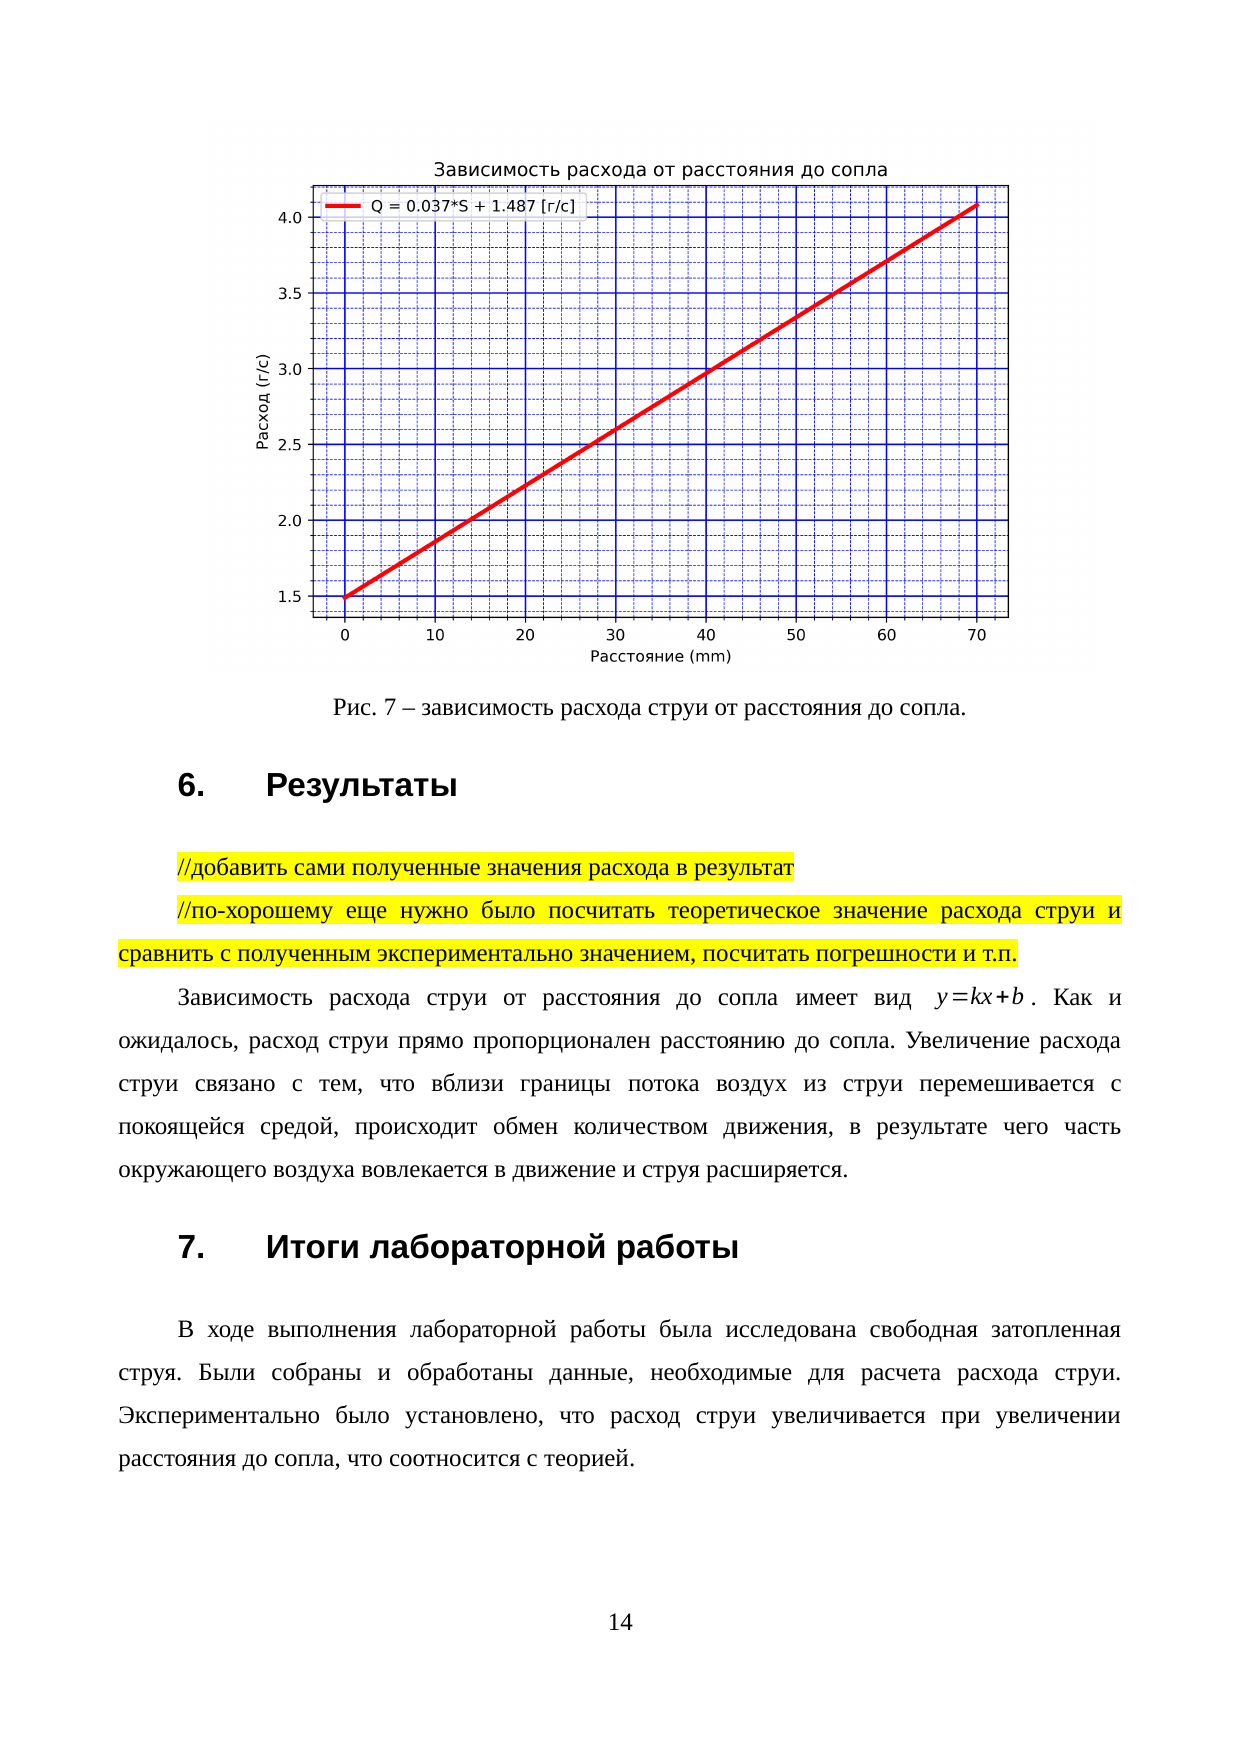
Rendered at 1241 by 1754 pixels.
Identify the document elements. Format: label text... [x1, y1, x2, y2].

subtitle Итоги лабораторной работы [118, 1227, 1122, 1265]
text //по-хорошему еще нужно было посчитать теоретическое значение расхода струи и сравнить с полученным экспериментально значением, посчитать погрешности и т.п. [118, 895, 1122, 967]
text //добавить сами полученные значения расхода в результат [118, 852, 1122, 881]
text Зависимость расхода струи от расстояния до сопла имеет вид . Как и ожидалось, расход струи прямо пропорционален расстоянию до сопла. Увеличение расхода струи связано с тем, что вблизи границы потока воздух из струи перемешивается с покоящейся средой, происходит обмен количеством движения, в результате чего часть окружающего воздуха вовлекается в движение и струя расширяется. [118, 982, 1122, 1183]
text В ходе выполнения лабораторной работы была исследована свободная затопленная струя. Были собраны и обработаны данные, необходимые для расчета расхода струи. Экспериментально было установлено, что расход струи увеличивается при увеличении расстояния до сопла, что соотносится с теорией. [118, 1314, 1122, 1472]
subtitle Результаты [118, 765, 1122, 803]
picture [201, 118, 1098, 679]
text Рис. 7 – зависимость расхода струи от расстояния до сопла. [118, 692, 1122, 721]
